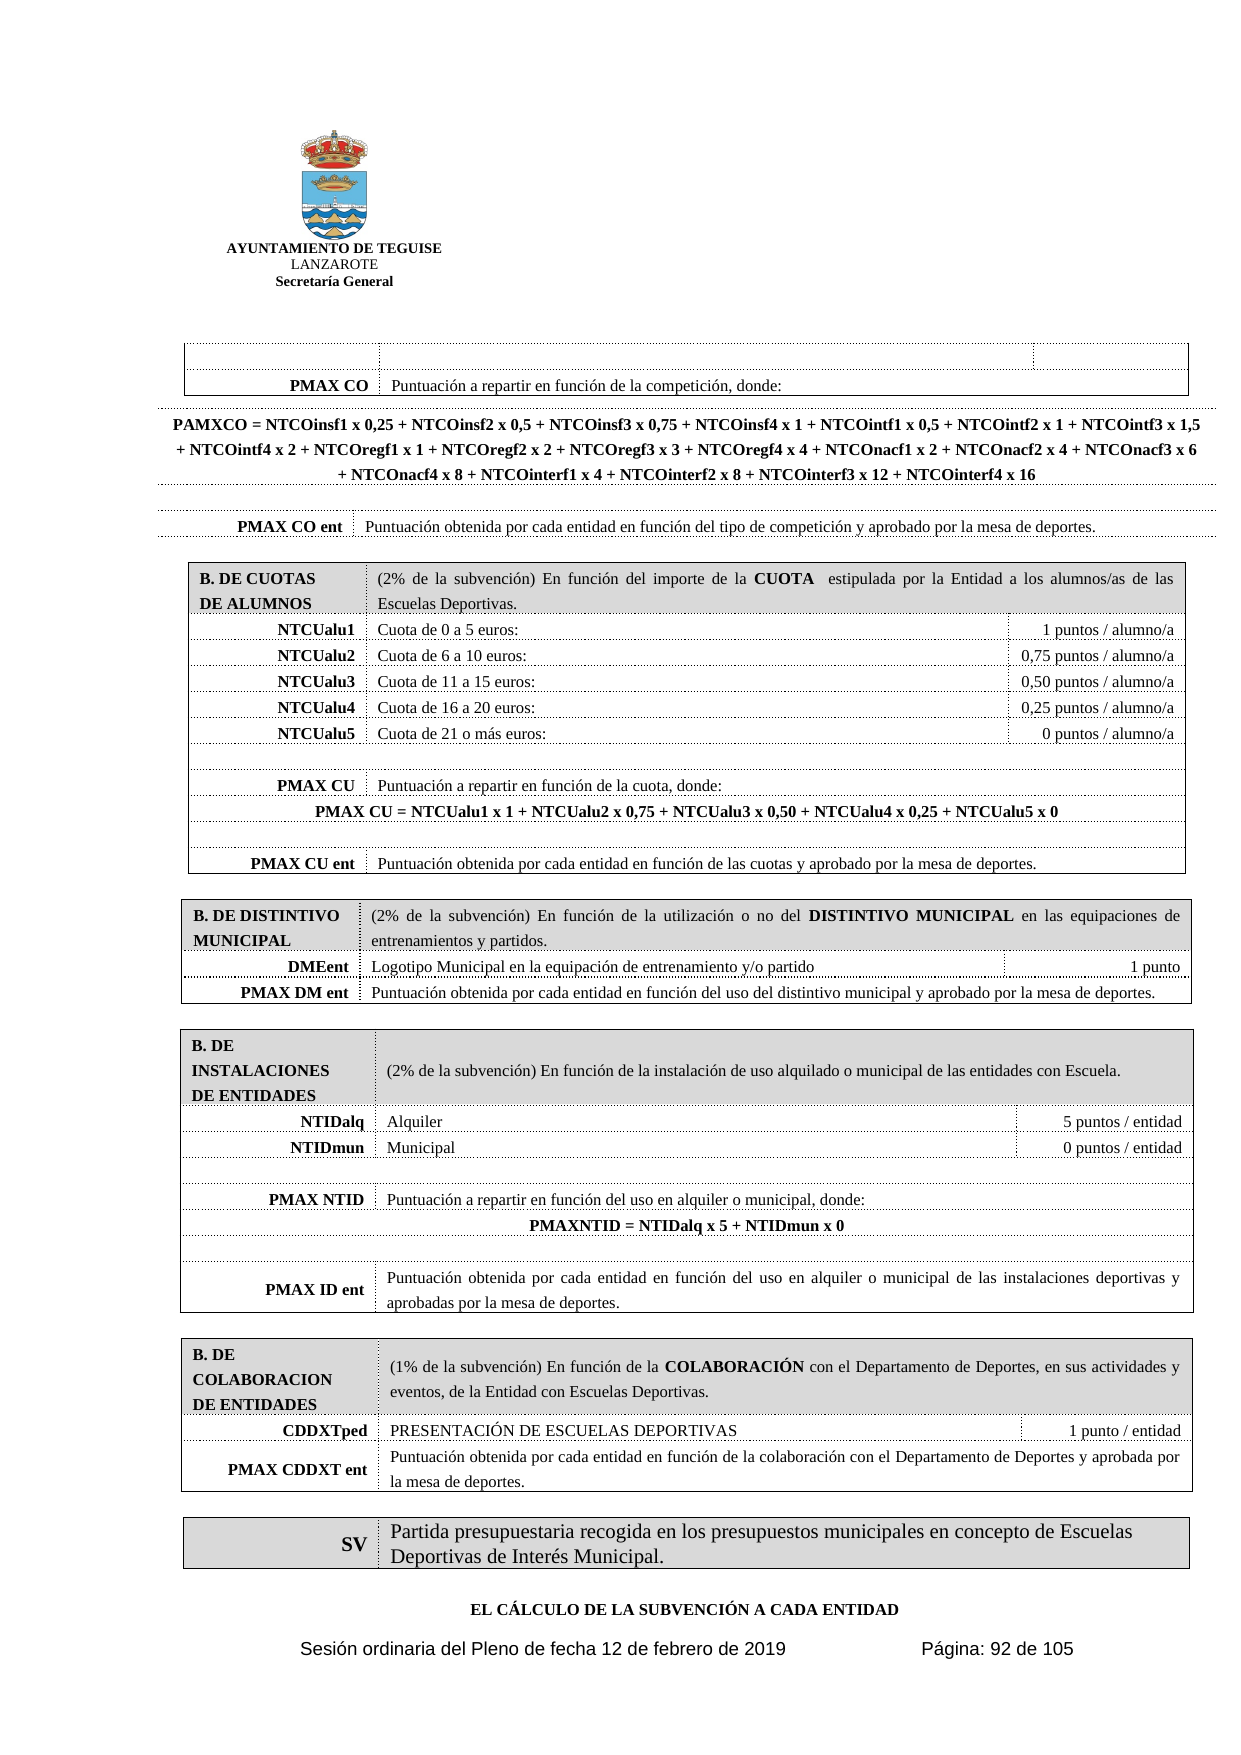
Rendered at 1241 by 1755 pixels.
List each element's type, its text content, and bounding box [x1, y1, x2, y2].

table_cell Puntuación obtenida por cada entidad en función del tipo de competición y aprobado por la mesa de deportes. [354, 510, 1215, 536]
table_header B. DE COLABORACION DE ENTIDADES [182, 1339, 378, 1414]
table_cell PMAX CDDXT ent [182, 1440, 378, 1491]
table_cell PMAX NTID [181, 1183, 375, 1209]
table_cell PMAX CU = NTCUalu1 x 1 + NTCUalu2 x 0,75 + NTCUalu3 x 0,50 + NTCUalu4 x 0,25 + NTCUalu5 x 0 [189, 795, 1185, 821]
table_cell Puntuación a repartir en función de la competición, donde: [380, 369, 1188, 395]
table_cell Puntuación obtenida por cada entidad en función de la colaboración con el Departamento de Deportes y aprobada por la mesa de deportes. [379, 1440, 1192, 1491]
table_cell PMAXNTID = NTIDalq x 5 + NTIDmun x 0 [181, 1209, 1193, 1235]
table_header (2% de la subvención) En función de la utilización o no del DISTINTIVO MUNICIPAL en las equipaciones de entrenamientos y partidos. [360, 900, 1191, 950]
table_header B. DE INSTALACIONES DE ENTIDADES [181, 1030, 375, 1104]
table_cell 0,50 puntos / alumno/a [1008, 665, 1185, 691]
table_cell PRESENTACIÓN DE ESCUELAS DEPORTIVAS [379, 1414, 1021, 1440]
table_cell 0 puntos / alumno/a [1008, 717, 1185, 743]
table_cell [1034, 343, 1188, 369]
table_cell [380, 343, 1034, 369]
table_cell [189, 743, 1185, 769]
table_cell PMAX DM ent [182, 976, 360, 1002]
table_cell NTIDalq [181, 1105, 375, 1131]
table_header Partida presupuestaria recogida en los presupuestos municipales en concepto de Escuelas Deportivas de Interés Municipal. [379, 1518, 1189, 1568]
table_header (2% de la subvención) En función de la instalación de uso alquilado o municipal de las entidades con Escuela. [375, 1030, 1193, 1104]
table_header PAMXCO = NTCOinsf1 x 0,25 + NTCOinsf2 x 0,5 + NTCOinsf3 x 0,75 + NTCOinsf4 x 1 + NTCOintf1 x 0,5 + NTCOintf2 x 1 + NTCOintf3 x 1,5 + NTCOintf4 x 2 + NTCOregf1 x 1 + NTCOregf2 x 2 + NTCOregf3 x 3 + NTCOregf4 x 4 + NTCOnacf1 x 2 + NTCOnacf2 x 4 + NTCOnacf3 x 6 + NTCOnacf4 x 8 + NTCOinterf1 x 4 + NTCOinterf2 x 8 + NTCOinterf3 x 12 + NTCOinterf4 x 16 [158, 408, 1215, 484]
table_cell 0 puntos / entidad [1016, 1131, 1193, 1157]
table_cell Puntuación obtenida por cada entidad en función de las cuotas y aprobado por la mesa de deportes. [366, 847, 1185, 873]
table_cell PMAX CO [185, 369, 380, 395]
table_cell PMAX CO ent [158, 510, 354, 536]
table_cell PMAX CU ent [189, 847, 366, 873]
table_header B. DE DISTINTIVO MUNICIPAL [182, 900, 360, 950]
table_cell Cuota de 11 a 15 euros: [366, 665, 1008, 691]
table_cell Municipal [375, 1131, 1016, 1157]
table_cell Cuota de 21 o más euros: [366, 717, 1008, 743]
table_cell 0,25 puntos / alumno/a [1008, 691, 1185, 717]
table_cell NTCUalu5 [189, 717, 366, 743]
table_cell Puntuación obtenida por cada entidad en función del uso en alquiler o municipal de las instalaciones deportivas y aprobadas por la mesa de deportes. [375, 1261, 1193, 1312]
table_cell 1 punto [1005, 950, 1191, 976]
table_cell 1 puntos / alumno/a [1008, 613, 1185, 639]
table_cell Cuota de 16 a 20 euros: [366, 691, 1008, 717]
table_cell Cuota de 6 a 10 euros: [366, 639, 1008, 665]
table_cell NTCUalu1 [189, 613, 366, 639]
table_cell [181, 1235, 1193, 1261]
table_cell [189, 821, 1185, 847]
table_cell [185, 343, 380, 369]
table_header (1% de la subvención) En función de la COLABORACIÓN con el Departamento de Deportes, en sus actividades y eventos, de la Entidad con Escuelas Deportivas. [379, 1339, 1192, 1414]
table_cell NTCUalu4 [189, 691, 366, 717]
table_cell [158, 484, 1215, 510]
text EL CÁLCULO DE LA SUBVENCIÓN A CADA ENTIDAD [207, 1594, 1167, 1619]
table_cell 1 punto / entidad [1021, 1414, 1192, 1440]
table_cell Puntuación a repartir en función de la cuota, donde: [366, 769, 1185, 795]
table_cell CDDXTped [182, 1414, 378, 1440]
table_cell NTCUalu3 [189, 665, 366, 691]
table_header SV [184, 1518, 379, 1568]
table_cell [181, 1157, 1193, 1183]
table_cell Logotipo Municipal en la equipación de entrenamiento y/o partido [360, 950, 1005, 976]
table_cell 0,75 puntos / alumno/a [1008, 639, 1185, 665]
table_header B. DE CUOTAS DE ALUMNOS [189, 563, 366, 613]
table_cell Puntuación obtenida por cada entidad en función del uso del distintivo municipal y aprobado por la mesa de deportes. [360, 976, 1191, 1002]
table_cell NTIDmun [181, 1131, 375, 1157]
table_cell Alquiler [375, 1105, 1016, 1131]
table_cell DMEent [182, 950, 360, 976]
table_cell Puntuación a repartir en función del uso en alquiler o municipal, donde: [375, 1183, 1193, 1209]
table_header (2% de la subvención) En función del importe de la CUOTA estipulada por la Entidad a los alumnos/as de las Escuelas Deportivas. [366, 563, 1185, 613]
table_cell NTCUalu2 [189, 639, 366, 665]
table_cell PMAX CU [189, 769, 366, 795]
table_cell Cuota de 0 a 5 euros: [366, 613, 1008, 639]
table_cell PMAX ID ent [181, 1261, 375, 1312]
table_cell 5 puntos / entidad [1016, 1105, 1193, 1131]
